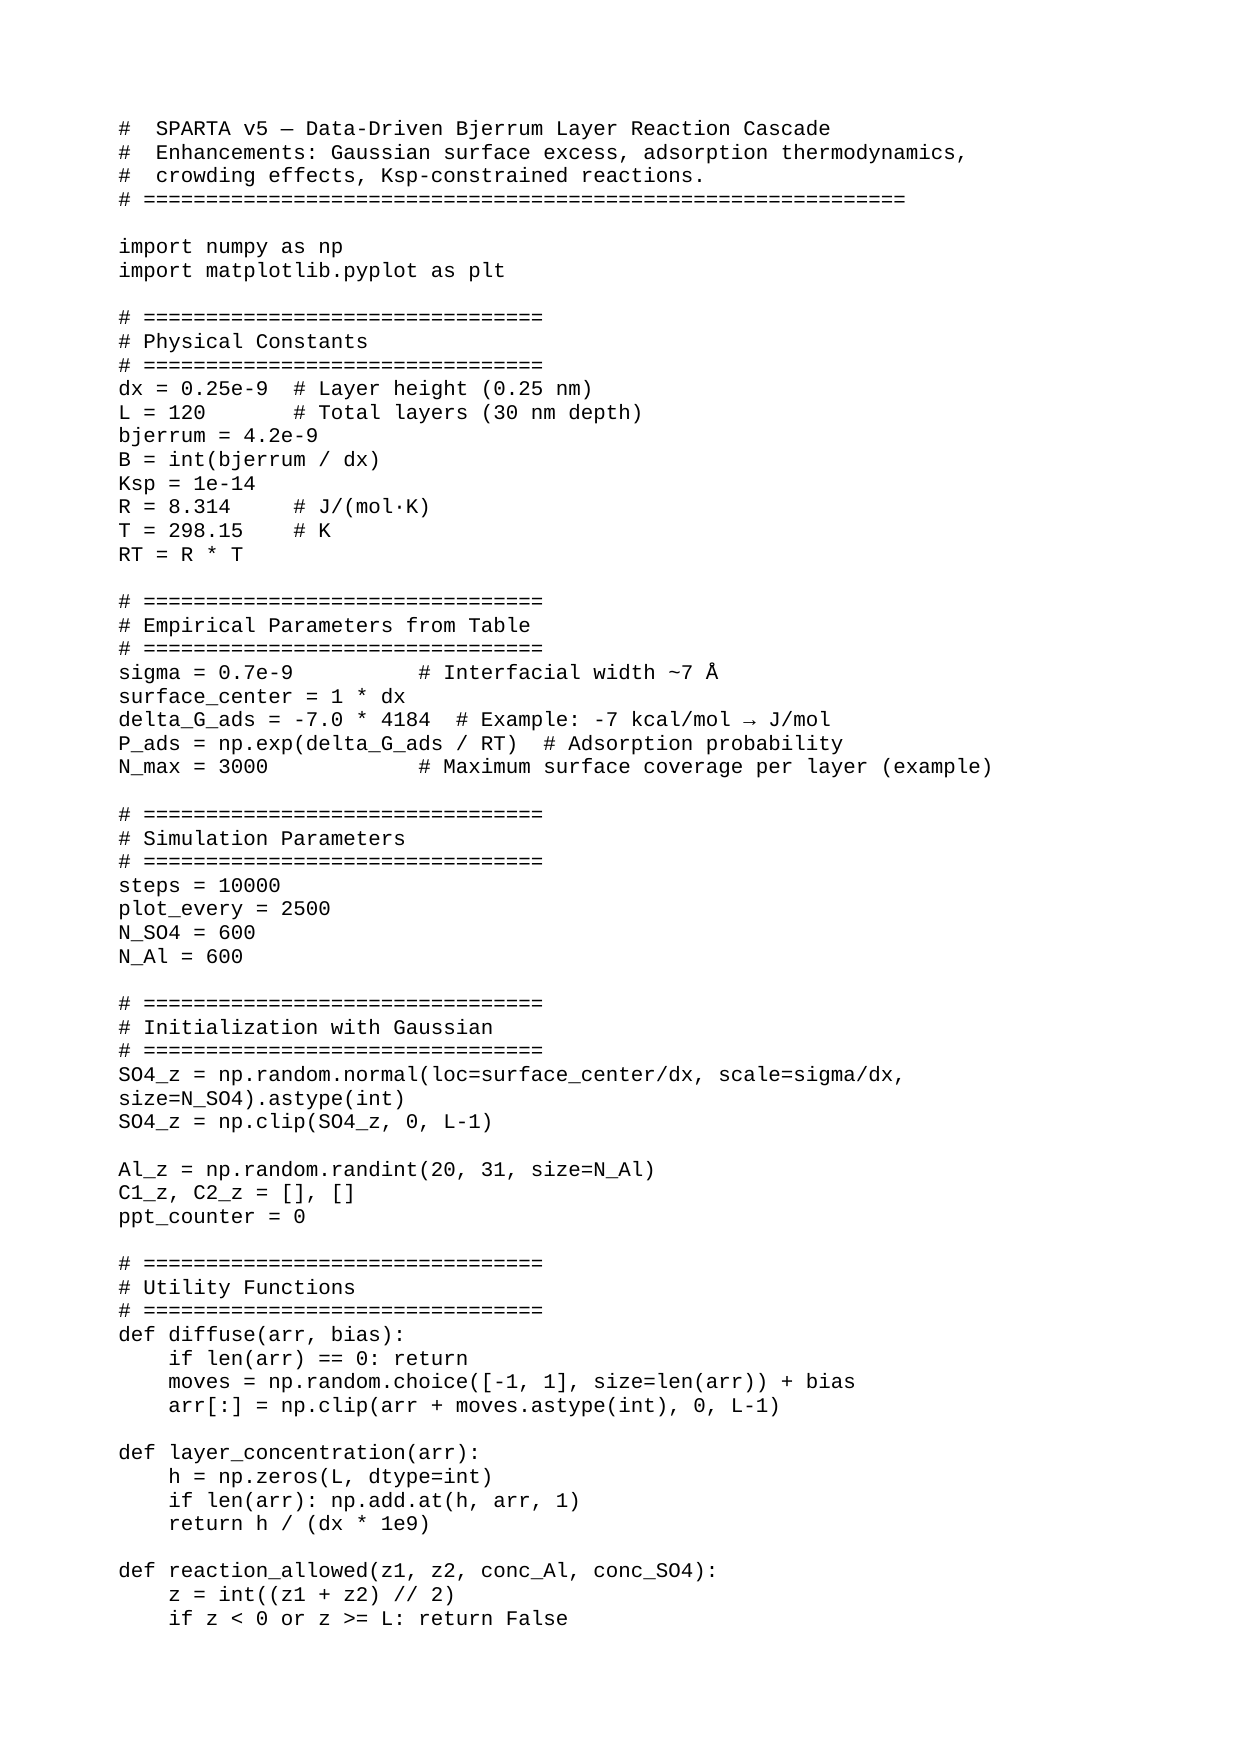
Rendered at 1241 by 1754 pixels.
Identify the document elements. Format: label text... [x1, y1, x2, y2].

text # Enhancements: Gaussian surface excess, adsorption thermodynamics, [118, 142, 1122, 165]
text SO4_z = np.random.normal(loc=surface_center/dx, scale=sigma/dx, size=N_SO4).astype(int) [118, 1064, 1122, 1111]
text bjerrum = 4.2e-9 [118, 426, 1122, 449]
text if len(arr) == 0: return [118, 1348, 1122, 1371]
text def layer_concentration(arr): [118, 1442, 1122, 1466]
text # Utility Functions [118, 1277, 1122, 1300]
text ppt_counter = 0 [118, 1206, 1122, 1229]
text Al_z = np.random.randint(20, 31, size=N_Al) [118, 1158, 1122, 1182]
text # crowding effects, Ksp-constrained reactions. [118, 165, 1122, 189]
text moves = np.random.choice([-1, 1], size=len(arr)) + bias [118, 1371, 1122, 1395]
text def reaction_allowed(z1, z2, conc_Al, conc_SO4): [118, 1561, 1122, 1584]
text # ================================ [118, 638, 1122, 662]
text import numpy as np [118, 236, 1122, 260]
text # Physical Constants [118, 331, 1122, 354]
text # ================================ [118, 851, 1122, 875]
text return h / (dx * 1e9) [118, 1513, 1122, 1537]
text # ================================ [118, 1300, 1122, 1324]
text T = 298.15 # K [118, 520, 1122, 544]
text # Empirical Parameters from Table [118, 615, 1122, 638]
text RT = R * T [118, 544, 1122, 567]
text N_Al = 600 [118, 946, 1122, 969]
text plot_every = 2500 [118, 898, 1122, 922]
text surface_center = 1 * dx [118, 686, 1122, 709]
text h = np.zeros(L, dtype=int) [118, 1466, 1122, 1489]
text L = 120 # Total layers (30 nm depth) [118, 402, 1122, 426]
text # ================================ [118, 1040, 1122, 1064]
text SO4_z = np.clip(SO4_z, 0, L-1) [118, 1111, 1122, 1135]
text C1_z, C2_z = [], [] [118, 1182, 1122, 1206]
text z = int((z1 + z2) // 2) [118, 1584, 1122, 1608]
text # ================================ [118, 307, 1122, 331]
text dx = 0.25e-9 # Layer height (0.25 nm) [118, 378, 1122, 402]
text # ================================ [118, 804, 1122, 827]
text if z < 0 or z >= L: return False [118, 1608, 1122, 1631]
text N_max = 3000 # Maximum surface coverage per layer (example) [118, 757, 1122, 780]
text # Simulation Parameters [118, 827, 1122, 851]
text # ================================ [118, 993, 1122, 1017]
text # ================================ [118, 1253, 1122, 1277]
text # ================================ [118, 591, 1122, 615]
text sigma = 0.7e-9 # Interfacial width ~7 Å [118, 662, 1122, 686]
text # ================================ [118, 354, 1122, 378]
text Ksp = 1e-14 [118, 473, 1122, 496]
text R = 8.314 # J/(mol·K) [118, 496, 1122, 520]
text arr[:] = np.clip(arr + moves.astype(int), 0, L-1) [118, 1395, 1122, 1419]
text P_ads = np.exp(delta_G_ads / RT) # Adsorption probability [118, 733, 1122, 757]
text steps = 10000 [118, 875, 1122, 898]
text # Initialization with Gaussian [118, 1017, 1122, 1040]
text delta_G_ads = -7.0 * 4184 # Example: -7 kcal/mol → J/mol [118, 709, 1122, 733]
text N_SO4 = 600 [118, 922, 1122, 946]
text # ============================================================= [118, 189, 1122, 213]
text # SPARTA v5 — Data-Driven Bjerrum Layer Reaction Cascade [118, 118, 1122, 142]
text if len(arr): np.add.at(h, arr, 1) [118, 1489, 1122, 1513]
text import matplotlib.pyplot as plt [118, 260, 1122, 284]
text def diffuse(arr, bias): [118, 1324, 1122, 1348]
text B = int(bjerrum / dx) [118, 449, 1122, 473]
